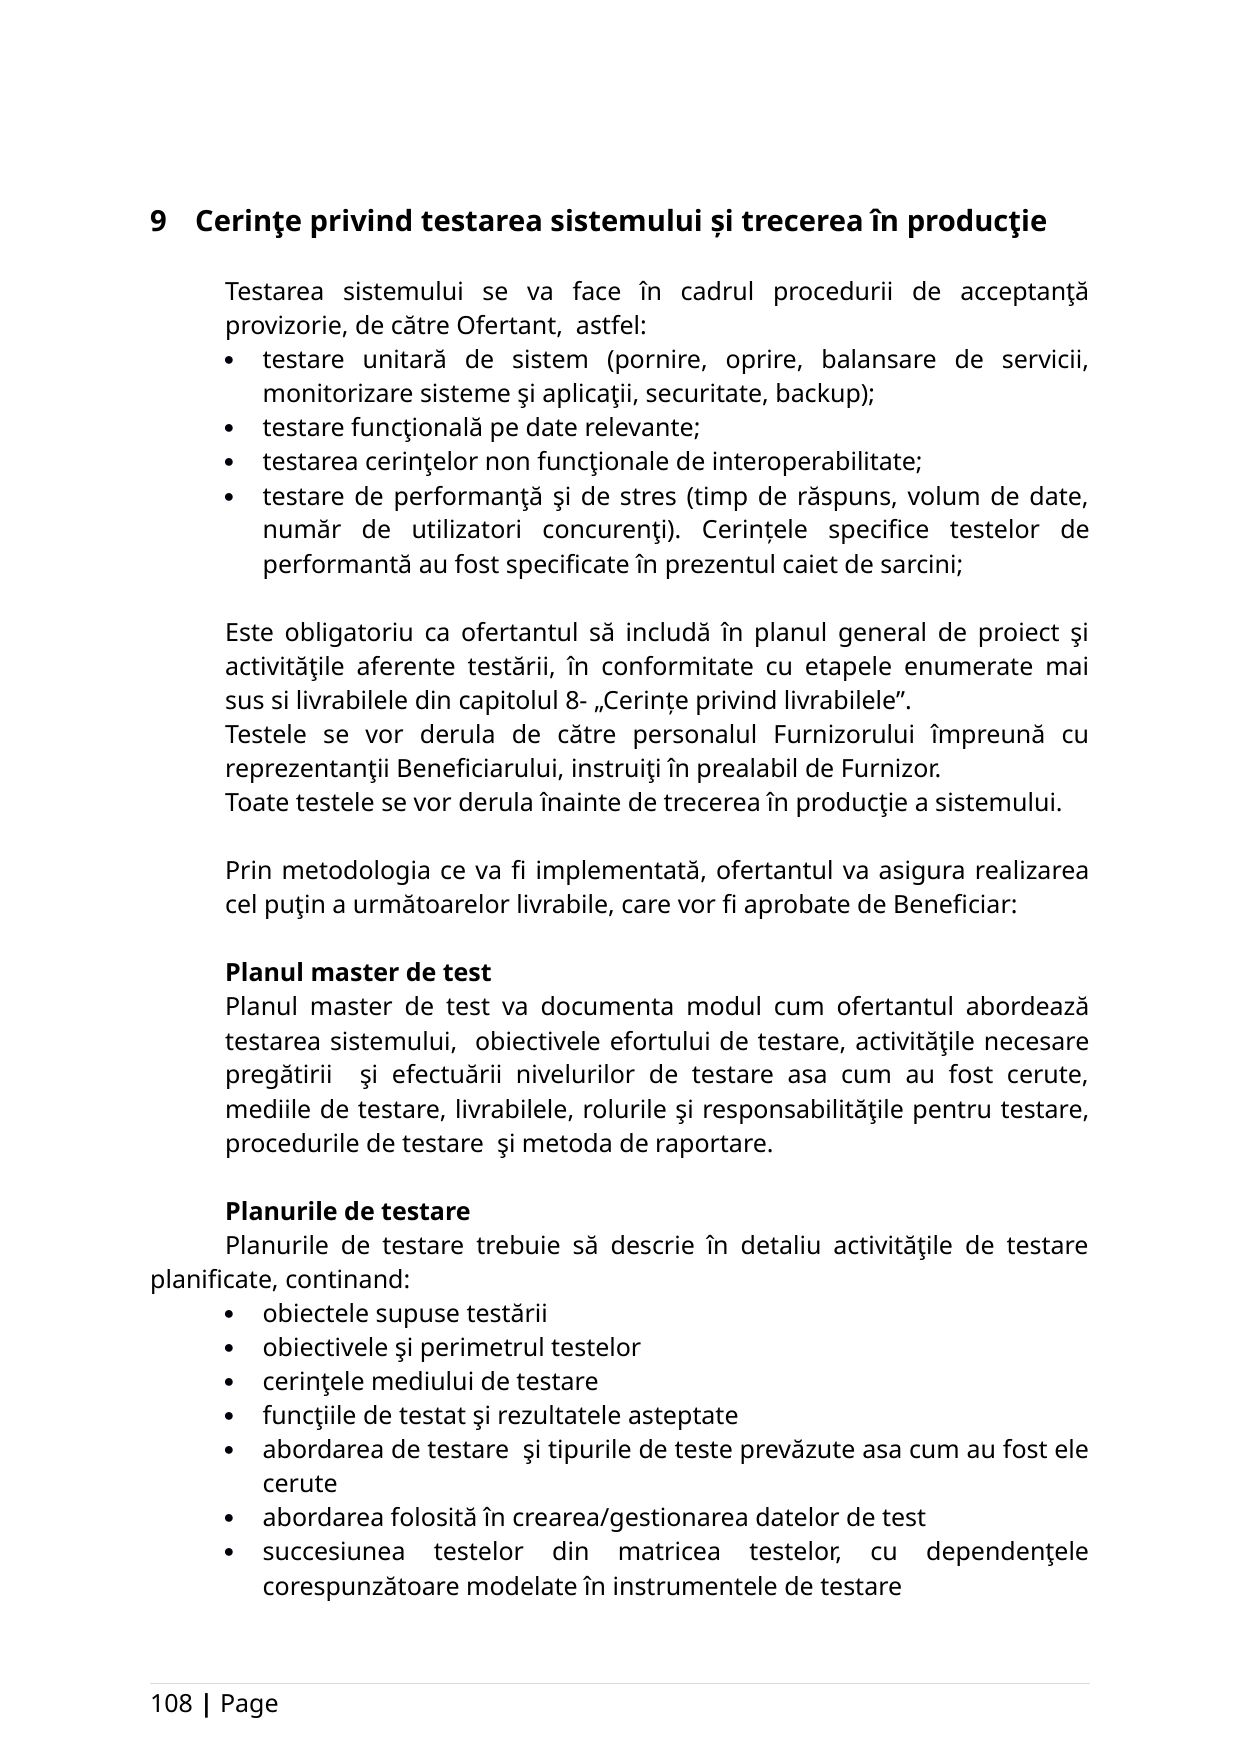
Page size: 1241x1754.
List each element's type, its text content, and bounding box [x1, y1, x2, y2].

list testare de performanţă şi de stres (timp de răspuns, volum de date, număr de utilizatori concurenţi). Cerințele specifice testelor de performantă au fost specificate în prezentul caiet de sarcini; [225, 478, 1090, 580]
text Planul master de test [150, 955, 1090, 989]
list obiectivele şi perimetrul testelor [225, 1330, 1090, 1364]
text Planurile de testare trebuie să descrie în detaliu activităţile de testare planificate, continand: [150, 1227, 1090, 1296]
list testare funcţională pe date relevante; [225, 410, 1090, 444]
text Testarea sistemului se va face în cadrul procedurii de acceptanţă provizorie, de către Ofertant, astfel: [225, 274, 1090, 342]
text Prin metodologia ce va fi implementată, ofertantul va asigura realizarea cel puţin a următoarelor livrabile, care vor fi aprobate de Beneficiar: [225, 853, 1090, 921]
list funcţiile de testat şi rezultatele asteptate [225, 1398, 1090, 1432]
list obiectele supuse testării [225, 1296, 1090, 1330]
subtitle Cerinţe privind testarea sistemului și trecerea în producţie [150, 200, 1090, 240]
list testarea cerinţelor non funcţionale de interoperabilitate; [225, 444, 1090, 478]
list abordarea folosită în crearea/gestionarea datelor de test [225, 1500, 1090, 1534]
list testare unitară de sistem (pornire, oprire, balansare de servicii, monitorizare sisteme şi aplicaţii, securitate, backup); [225, 342, 1090, 410]
list succesiunea testelor din matricea testelor, cu dependenţele corespunzătoare modelate în instrumentele de testare [225, 1534, 1090, 1602]
text Testele se vor derula de către personalul Furnizorului împreună cu reprezentanţii Beneficiarului, instruiţi în prealabil de Furnizor. [225, 717, 1090, 785]
list cerinţele mediului de testare [225, 1364, 1090, 1398]
text Planurile de testare [150, 1193, 1090, 1227]
text Este obligatoriu ca ofertantul să includă în planul general de proiect şi activităţile aferente testării, în conformitate cu etapele enumerate mai sus si livrabilele din capitolul 8- „Cerințe privind livrabilele”. [225, 614, 1090, 717]
list abordarea de testare şi tipurile de teste prevăzute asa cum au fost ele cerute [225, 1432, 1090, 1500]
text Toate testele se vor derula înainte de trecerea în producţie a sistemului. [225, 785, 1090, 819]
text Planul master de test va documenta modul cum ofertantul abordează testarea sistemului, obiectivele efortului de testare, activităţile necesare pregătirii şi efectuării nivelurilor de testare asa cum au fost cerute, mediile de testare, livrabilele, rolurile şi responsabilităţile pentru testare, procedurile de testare şi metoda de raportare. [225, 989, 1090, 1159]
